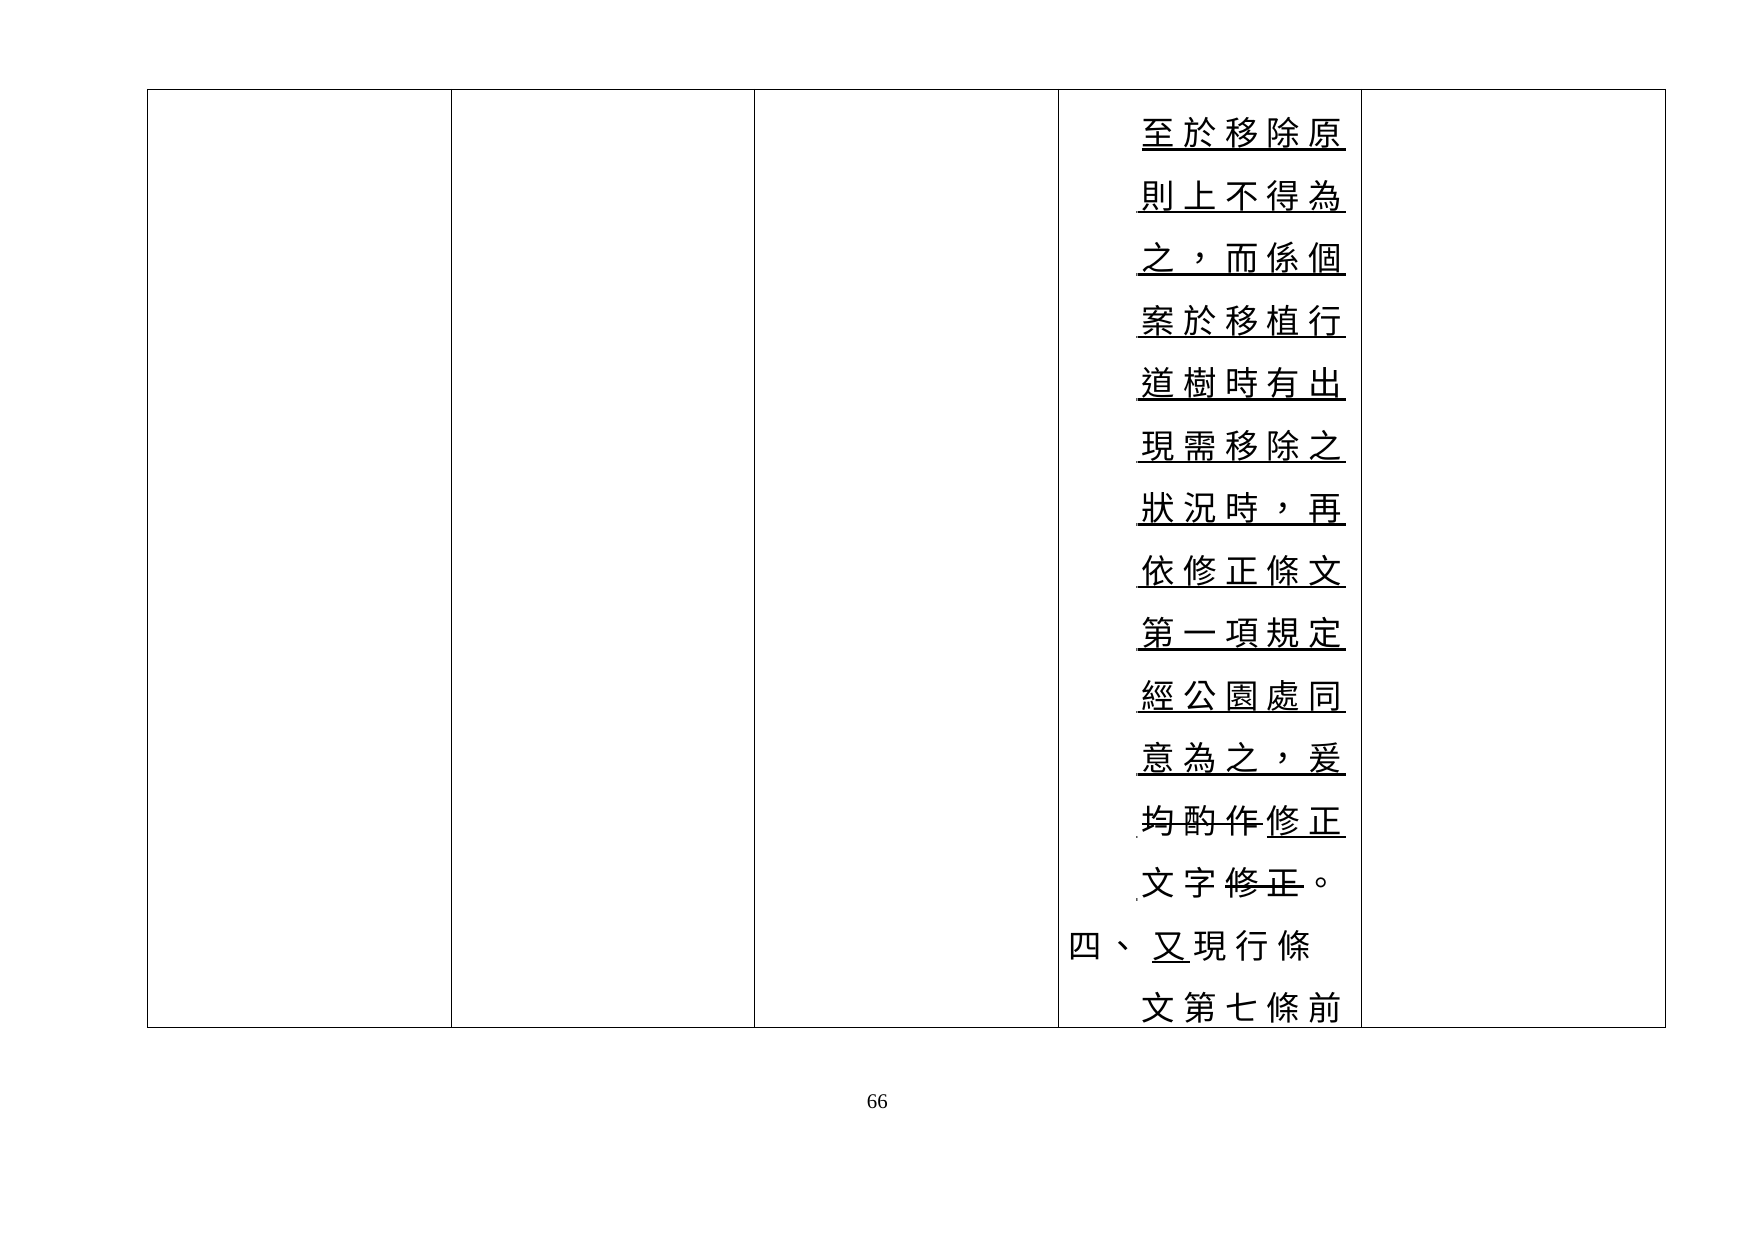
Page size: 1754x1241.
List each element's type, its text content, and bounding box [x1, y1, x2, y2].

table_cell [755, 90, 1058, 1027]
table_cell [452, 90, 754, 1027]
table_cell [148, 90, 451, 1027]
table_cell [1362, 90, 1665, 1027]
table_cell 至於移除原則上不得為之，而係個案於移植行道樹時有出現需移除之狀況時，再依修正條文第一項規定經公園處同意為之，爰均酌作修正文字修正。 四、又現行條文第七條前 [1059, 90, 1361, 1027]
